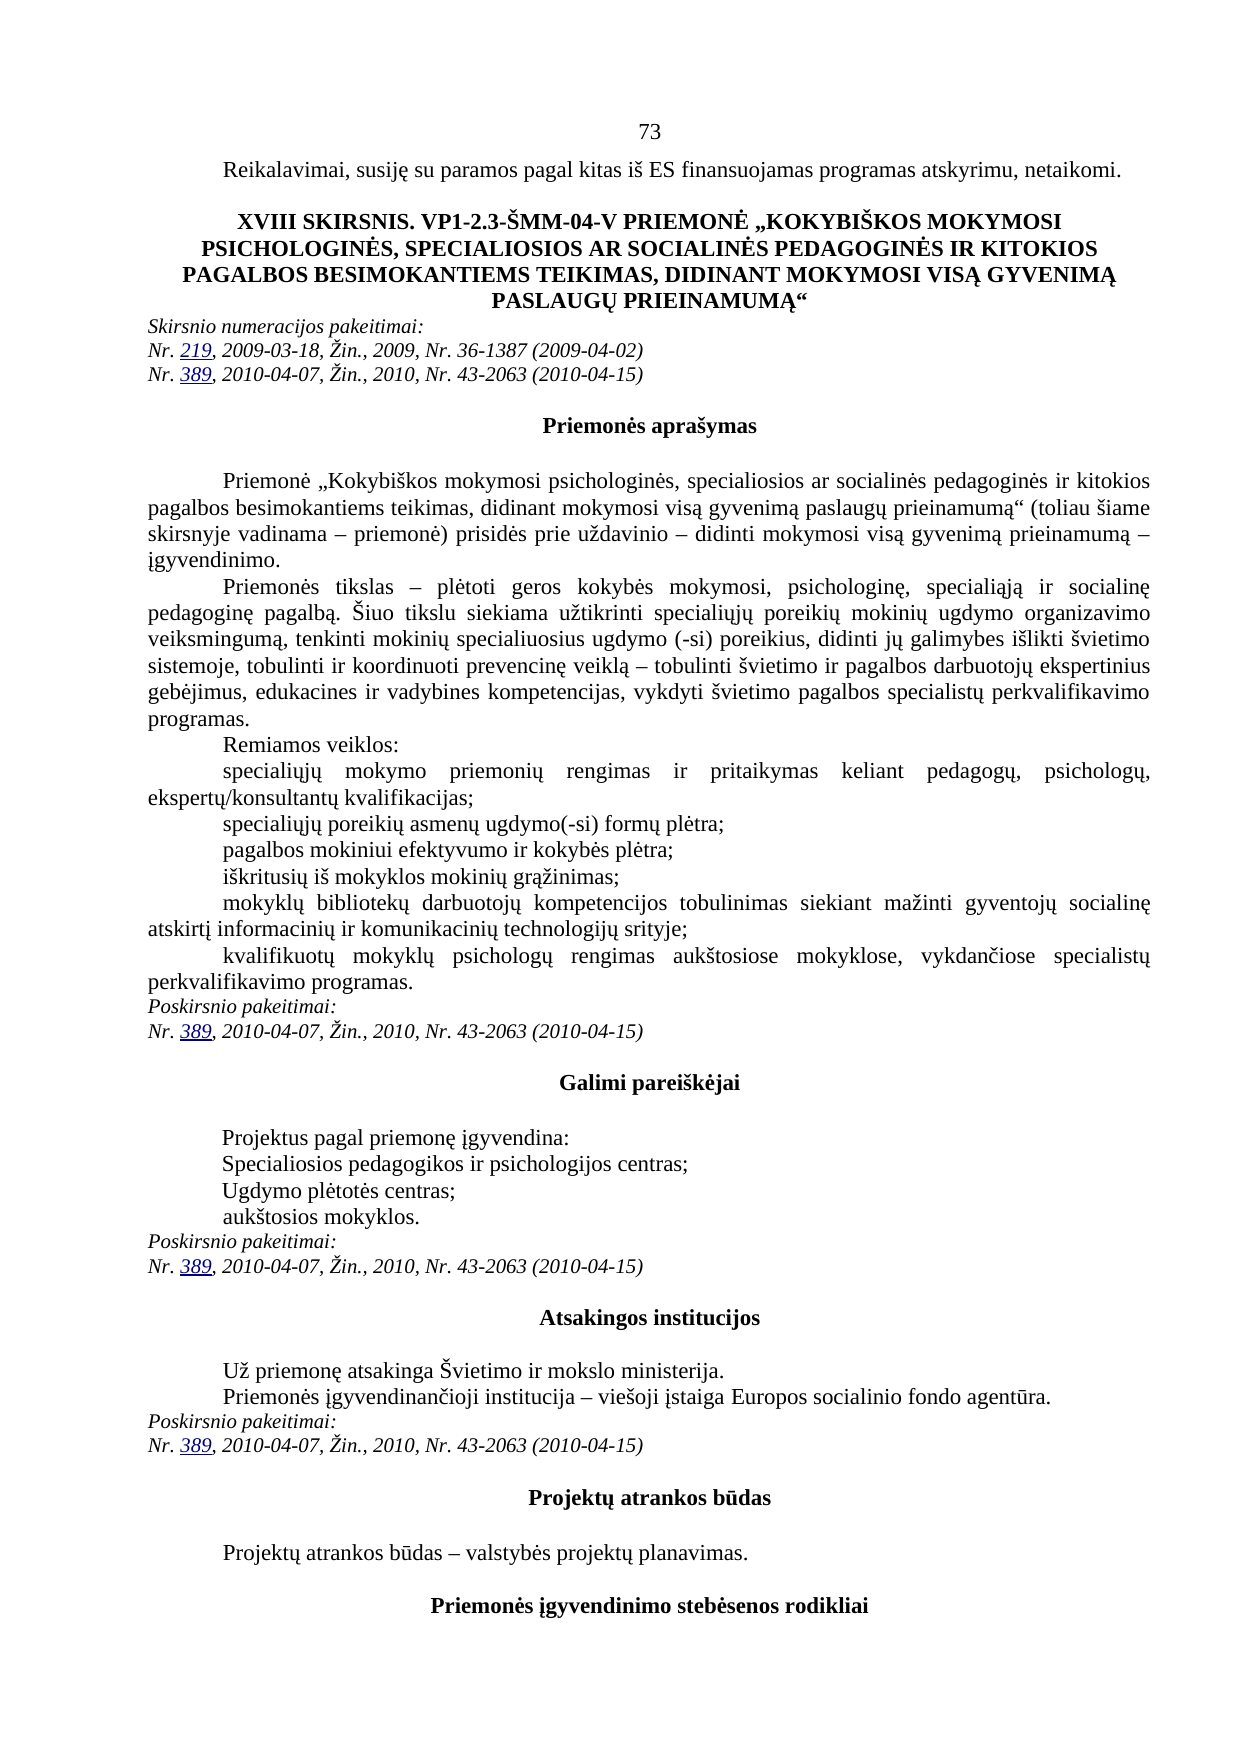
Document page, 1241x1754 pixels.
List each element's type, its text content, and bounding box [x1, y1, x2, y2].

text Projektų atrankos būdas – valstybės projektų planavimas. [185, 1539, 1152, 1565]
text Poskirsnio pakeitimai: [148, 994, 1152, 1018]
text Poskirsnio pakeitimai: [148, 1409, 1152, 1433]
text Nr. 389, 2010-04-07, Žin., 2010, Nr. 43-2063 (2010-04-15) [148, 1433, 1152, 1457]
text Priemonės tikslas – plėtoti geros kokybės mokymosi, psichologinę, specialiąją ir socialinę pedagoginę pagalbą. Šiuo tikslu siekiama užtikrinti specialiųjų poreikių mokinių ugdymo organizavimo veiksmingumą, tenkinti mokinių specialiuosius ugdymo (-si) poreikius, didinti jų galimybes išlikti švietimo sistemoje, tobulinti ir koordinuoti prevencinę veiklą – tobulinti švietimo ir pagalbos darbuotojų ekspertinius gebėjimus, edukacines ir vadybines kompetencijas, vykdyti švietimo pagalbos specialistų perkvalifikavimo programas. [148, 573, 1152, 731]
text Nr. 389, 2010-04-07, Žin., 2010, Nr. 43-2063 (2010-04-15) [148, 1253, 1152, 1278]
text Už priemonę atsakinga Švietimo ir mokslo ministerija. [148, 1357, 1152, 1383]
text pagalbos mokiniui efektyvumo ir kokybės plėtra; [148, 836, 1152, 863]
text Atsakingos institucijos [148, 1304, 1152, 1330]
text Skirsnio numeracijos pakeitimai: [148, 314, 1152, 338]
text Projektų atrankos būdas [148, 1484, 1152, 1510]
text specialiųjų poreikių asmenų ugdymo(-si) formų plėtra; [148, 810, 1152, 836]
text Priemonės įgyvendinimo stebėsenos rodikliai [148, 1592, 1152, 1618]
text Projektus pagal priemonę įgyvendina: [148, 1124, 1152, 1150]
text Priemonės aprašymas [148, 412, 1152, 439]
text iškritusių iš mokyklos mokinių grąžinimas; [148, 863, 1152, 889]
text Nr. 219, 2009-03-18, Žin., 2009, Nr. 36-1387 (2009-04-02) [148, 338, 1152, 362]
text Reikalavimai, susiję su paramos pagal kitas iš ES finansuojamas programas atskyrimu, netaikomi. [148, 156, 1152, 182]
text specialiųjų mokymo priemonių rengimas ir pritaikymas keliant pedagogų, psichologų, ekspertų/konsultantų kvalifikacijas; [148, 757, 1152, 810]
text Remiamos veiklos: [148, 731, 1152, 757]
text Nr. 389, 2010-04-07, Žin., 2010, Nr. 43-2063 (2010-04-15) [148, 362, 1152, 386]
text Priemonė „Kokybiškos mokymosi psichologinės, specialiosios ar socialinės pedagoginės ir kitokios pagalbos besimokantiems teikimas, didinant mokymosi visą gyvenimą paslaugų prieinamumą“ (toliau šiame skirsnyje vadinama – priemonė) prisidės prie uždavinio – didinti mokymosi visą gyvenimą prieinamumą –įgyvendinimo. [148, 467, 1152, 573]
text Poskirsnio pakeitimai: [148, 1229, 1152, 1253]
text aukštosios mokyklos. [148, 1203, 1152, 1229]
subtitle XVIII SKIRSNIS. VP1-2.3-ŠMM-04-V PRIEMONĖ „KOKYBIŠKOS MOKYMOSI PSICHOLOGINĖS, SPECIALIOSIOS AR SOCIALINĖS PEDAGOGINĖS IR KITOKIOS PAGALBOS BESIMOKANTIEMS TEIKIMAS, DIDINANT MOKYMOSI VISĄ GYVENIMĄ PASLAUGŲ PRIEINAMUMĄ“ [148, 208, 1152, 314]
text mokyklų bibliotekų darbuotojų kompetencijos tobulinimas siekiant mažinti gyventojų socialinę atskirtį informacinių ir komunikacinių technologijų srityje; [148, 889, 1152, 942]
text Galimi pareiškėjai [148, 1069, 1152, 1095]
text Ugdymo plėtotės centras; [148, 1177, 1152, 1203]
text Nr. 389, 2010-04-07, Žin., 2010, Nr. 43-2063 (2010-04-15) [148, 1018, 1152, 1043]
text Specialiosios pedagogikos ir psichologijos centras; [148, 1150, 1152, 1177]
text Priemonės įgyvendinančioji institucija – viešoji įstaiga Europos socialinio fondo agentūra. [148, 1383, 1152, 1409]
text kvalifikuotų mokyklų psichologų rengimas aukštosiose mokyklose, vykdančiose specialistų perkvalifikavimo programas. [148, 942, 1152, 994]
